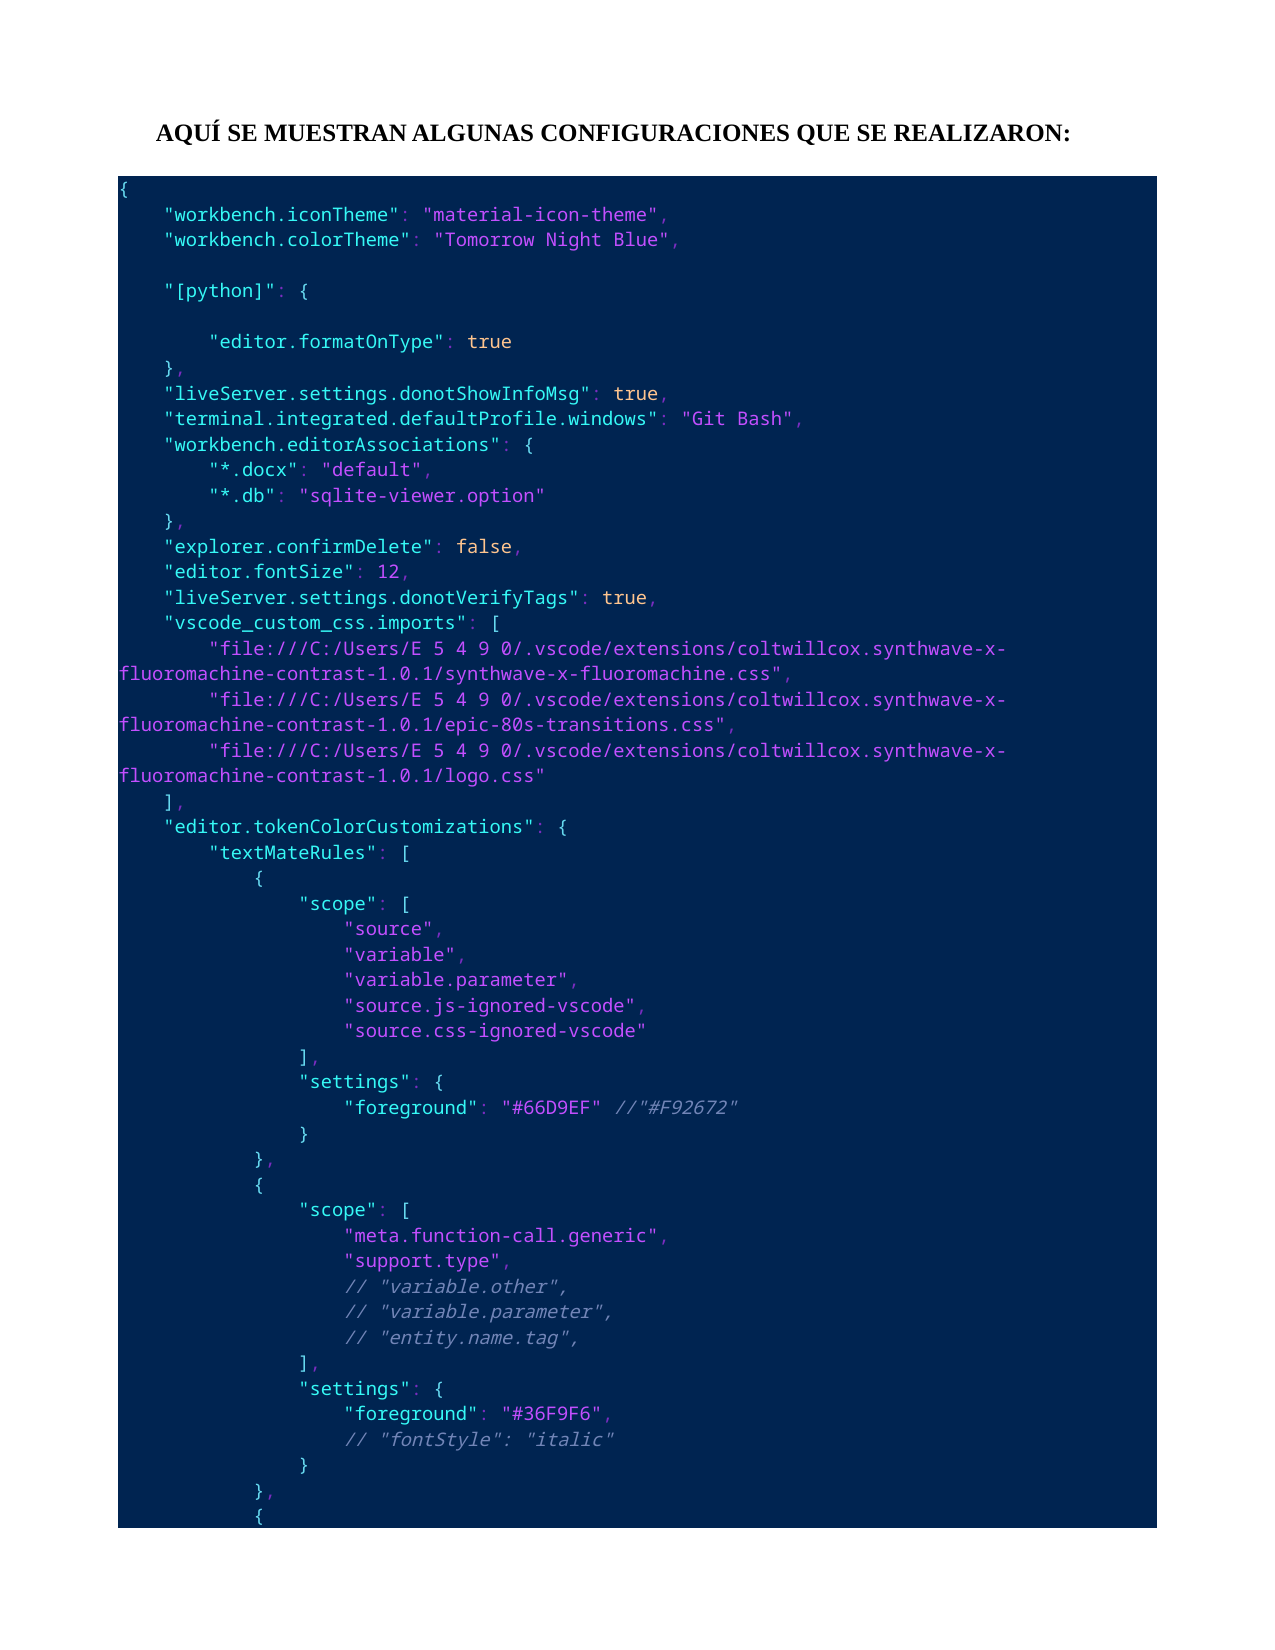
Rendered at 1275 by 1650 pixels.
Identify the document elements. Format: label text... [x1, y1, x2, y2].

text "scope": [ [118, 1196, 1157, 1222]
text "source.js-ignored-vscode", [118, 992, 1157, 1018]
text { [118, 1503, 1157, 1528]
text // "variable.other", [118, 1273, 1157, 1298]
text "vscode_custom_css.imports": [ [118, 609, 1157, 635]
text "file:///C:/Users/E 5 4 9 0/.vscode/extensions/coltwillcox.synthwave-x-fluoromachine-contrast-1.0.1/logo.css" [118, 737, 1157, 788]
text "file:///C:/Users/E 5 4 9 0/.vscode/extensions/coltwillcox.synthwave-x-fluoromachine-contrast-1.0.1/synthwave-x-fluoromachine.css", [118, 635, 1157, 686]
text } [118, 1120, 1157, 1145]
text }, [118, 1145, 1157, 1171]
text }, [118, 507, 1157, 533]
text // "fontStyle": "italic" [118, 1426, 1157, 1452]
text "foreground": "#36F9F6", [118, 1401, 1157, 1426]
text "workbench.colorTheme": "Tomorrow Night Blue", [118, 227, 1157, 252]
text }, [118, 354, 1157, 380]
text "liveServer.settings.donotShowInfoMsg": true, [118, 380, 1157, 405]
text ], [118, 1043, 1157, 1069]
text ], [118, 788, 1157, 814]
text } [118, 1452, 1157, 1477]
text ], [118, 1349, 1157, 1375]
text "textMateRules": [ [118, 839, 1157, 865]
text "terminal.integrated.defaultProfile.windows": "Git Bash", [118, 405, 1157, 431]
text { [118, 865, 1157, 890]
text "editor.tokenColorCustomizations": { [118, 814, 1157, 839]
text "scope": [ [118, 890, 1157, 916]
text // "variable.parameter", [118, 1298, 1157, 1324]
text "[python]": { [118, 278, 1157, 303]
text "source", [118, 916, 1157, 941]
text "workbench.iconTheme": "material-icon-theme", [118, 201, 1157, 227]
text AQUÍ SE MUESTRAN ALGUNAS CONFIGURACIONES QUE SE REALIZARON: [156, 118, 1157, 147]
text "workbench.editorAssociations": { [118, 431, 1157, 456]
text { [118, 176, 1157, 201]
text "support.type", [118, 1247, 1157, 1273]
text "file:///C:/Users/E 5 4 9 0/.vscode/extensions/coltwillcox.synthwave-x-fluoromachine-contrast-1.0.1/epic-80s-transitions.css", [118, 686, 1157, 737]
text "foreground": "#66D9EF" //"#F92672" [118, 1094, 1157, 1120]
text "liveServer.settings.donotVerifyTags": true, [118, 584, 1157, 609]
text "settings": { [118, 1375, 1157, 1401]
text "variable", [118, 941, 1157, 967]
text { [118, 1171, 1157, 1196]
text // "entity.name.tag", [118, 1324, 1157, 1349]
text "*.db": "sqlite-viewer.option" [118, 482, 1157, 507]
text "explorer.confirmDelete": false, [118, 533, 1157, 558]
text "meta.function-call.generic", [118, 1222, 1157, 1247]
text "source.css-ignored-vscode" [118, 1018, 1157, 1043]
text }, [118, 1477, 1157, 1503]
text "*.docx": "default", [118, 456, 1157, 482]
text "settings": { [118, 1069, 1157, 1094]
text "editor.fontSize": 12, [118, 558, 1157, 584]
text "variable.parameter", [118, 967, 1157, 992]
text "editor.formatOnType": true [118, 329, 1157, 354]
